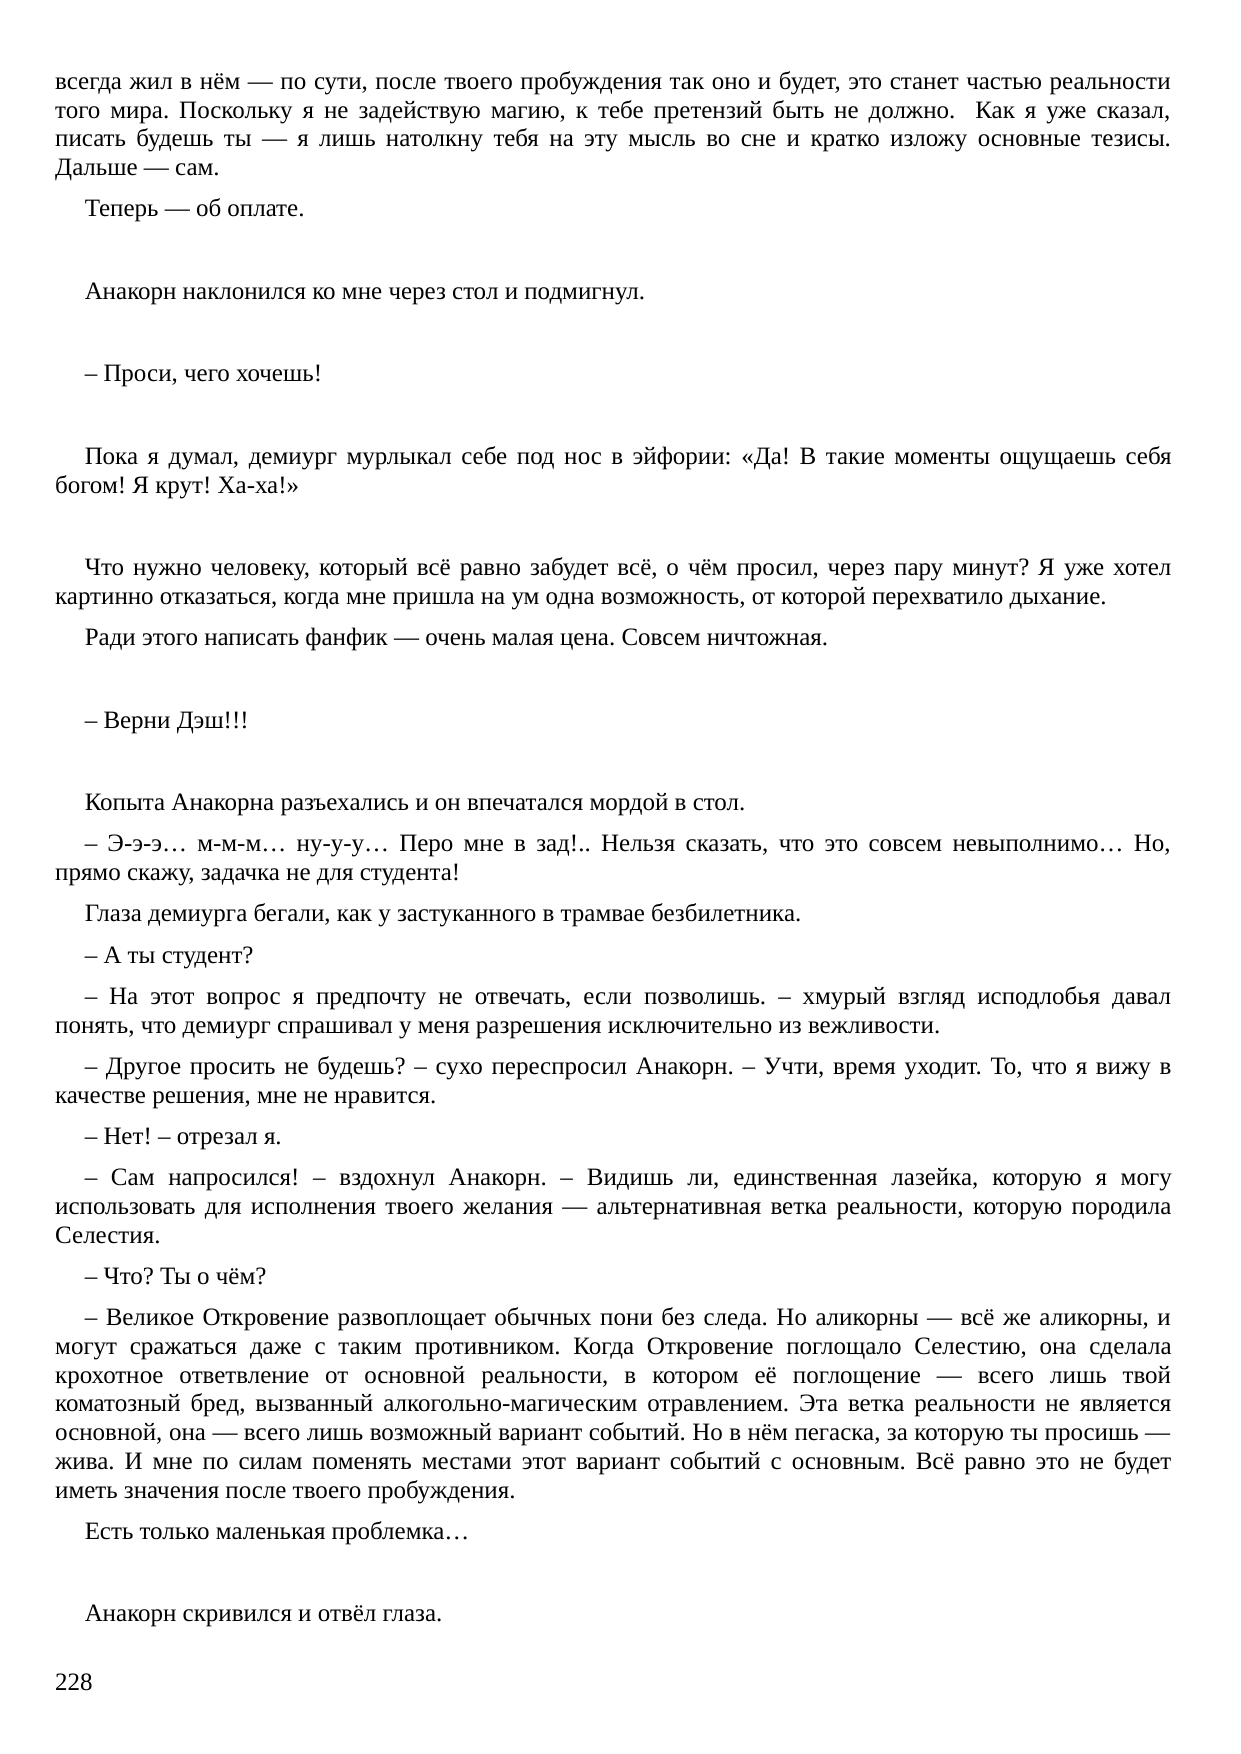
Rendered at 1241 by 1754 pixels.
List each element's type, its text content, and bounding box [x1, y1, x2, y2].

text – Другое просить не будешь? – сухо переспросил Анакорн. – Учти, время уходит. То, что я вижу в качестве решения, мне не нравится. [55, 1051, 1173, 1108]
text Ради этого написать фанфик — очень малая цена. Совсем ничтожная. [55, 622, 1173, 651]
text всегда жил в нём — по сути, после твоего пробуждения так оно и будет, это станет частью реальности того мира. Поскольку я не задействую магию, к тебе претензий быть не должно. Как я уже сказал, писать будешь ты — я лишь натолкну тебя на эту мысль во сне и кратко изложу основные тезисы. Дальше — сам. [55, 66, 1173, 181]
text Глаза демиурга бегали, как у застуканного в трамвае безбилетника. [55, 898, 1173, 927]
text – Великое Откровение развоплощает обычных пони без следа. Но аликорны — всё же аликорны, и могут сражаться даже с таким противником. Когда Откровение поглощало Селестию, она сделала крохотное ответвление от основной реальности, в котором её поглощение — всего лишь твой коматозный бред, вызванный алкогольно-магическим отравлением. Эта ветка реальности не является основной, она — всего лишь возможный вариант событий. Но в нём пегаска, за которую ты просишь — жива. И мне по силам поменять местами этот вариант событий с основным. Всё равно это не будет иметь значения после твоего пробуждения. [55, 1302, 1173, 1503]
text – Проси, чего хочешь! [55, 358, 1173, 387]
text – Нет! – отрезал я. [55, 1121, 1173, 1150]
text Анакорн наклонился ко мне через стол и подмигнул. [55, 276, 1173, 305]
text – Э-э-э… м-м-м… ну-у-у… Перо мне в зад!.. Нельзя сказать, что это совсем невыполнимо… Но, прямо скажу, задачка не для студента! [55, 828, 1173, 886]
text – А ты студент? [55, 940, 1173, 968]
text Что нужно человеку, который всё равно забудет всё, о чём просил, через пару минут? Я уже хотел картинно отказаться, когда мне пришла на ум одна возможность, от которой перехватило дыхание. [55, 552, 1173, 610]
text Копыта Анакорна разъехались и он впечатался мордой в стол. [55, 787, 1173, 816]
text Анакорн скривился и отвёл глаза. [55, 1598, 1173, 1627]
text Теперь — об оплате. [55, 193, 1173, 222]
text Пока я думал, демиург мурлыкал себе под нос в эйфории: «Да! В такие моменты ощущаешь себя богом! Я крут! Ха-ха!» [55, 441, 1173, 498]
text – Сам напросился! – вздохнул Анакорн. – Видишь ли, единственная лазейка, которую я могу использовать для исполнения твоего желания — альтернативная ветка реальности, которую породила Селестия. [55, 1162, 1173, 1248]
text – Верни Дэш!!! [55, 705, 1173, 733]
text – На этот вопрос я предпочту не отвечать, если позволишь. – хмурый взгляд исподлобья давал понять, что демиург спрашивал у меня разрешения исключительно из вежливости. [55, 981, 1173, 1038]
text Есть только маленькая проблемка… [55, 1516, 1173, 1545]
text – Что? Ты о чём? [55, 1261, 1173, 1290]
